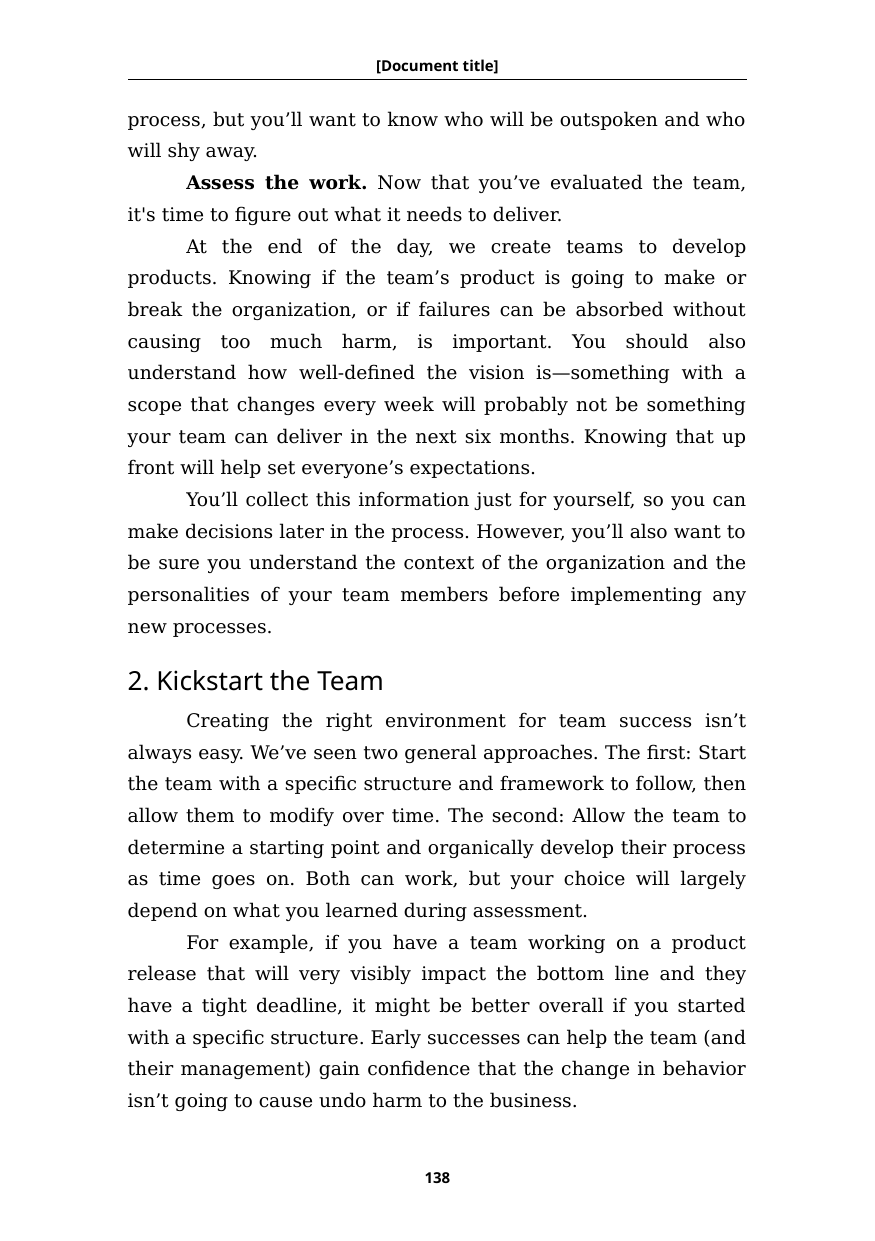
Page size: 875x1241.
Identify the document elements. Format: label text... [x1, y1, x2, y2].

subtitle 2. Kickstart the Team [127, 662, 747, 698]
text At the end of the day, we create teams to develop products. Knowing if the team’s product is going to make or break the organization, or if failures can be absorbed without causing too much harm, is important. You should also understand how well-defined the vision is—something with a scope that changes every week will probably not be something your team can deliver in the next six months. Knowing that up front will help set everyone’s expectations. [127, 236, 747, 479]
text Assess the work. Now that you’ve evaluated the team, it's time to figure out what it needs to deliver. [127, 172, 747, 226]
text For example, if you have a team working on a product release that will very visibly impact the bottom line and they have a tight deadline, it might be better overall if you started with a specific structure. Early successes can help the team (and their management) gain confidence that the change in behavior isn’t going to cause undo harm to the business. [127, 932, 747, 1112]
text You’ll collect this information just for yourself, so you can make decisions later in the process. However, you’ll also want to be sure you understand the context of the organization and the personalities of your team members before implementing any new processes. [127, 489, 747, 637]
text process, but you’ll want to know who will be outspoken and who will shy away. [127, 109, 747, 162]
text Creating the right environment for team success isn’t always easy. We’ve seen two general approaches. The first: Start the team with a specific structure and framework to follow, then allow them to modify over time. The second: Allow the team to determine a starting point and organically develop their process as time goes on. Both can work, but your choice will largely depend on what you learned during assessment. [127, 710, 747, 922]
